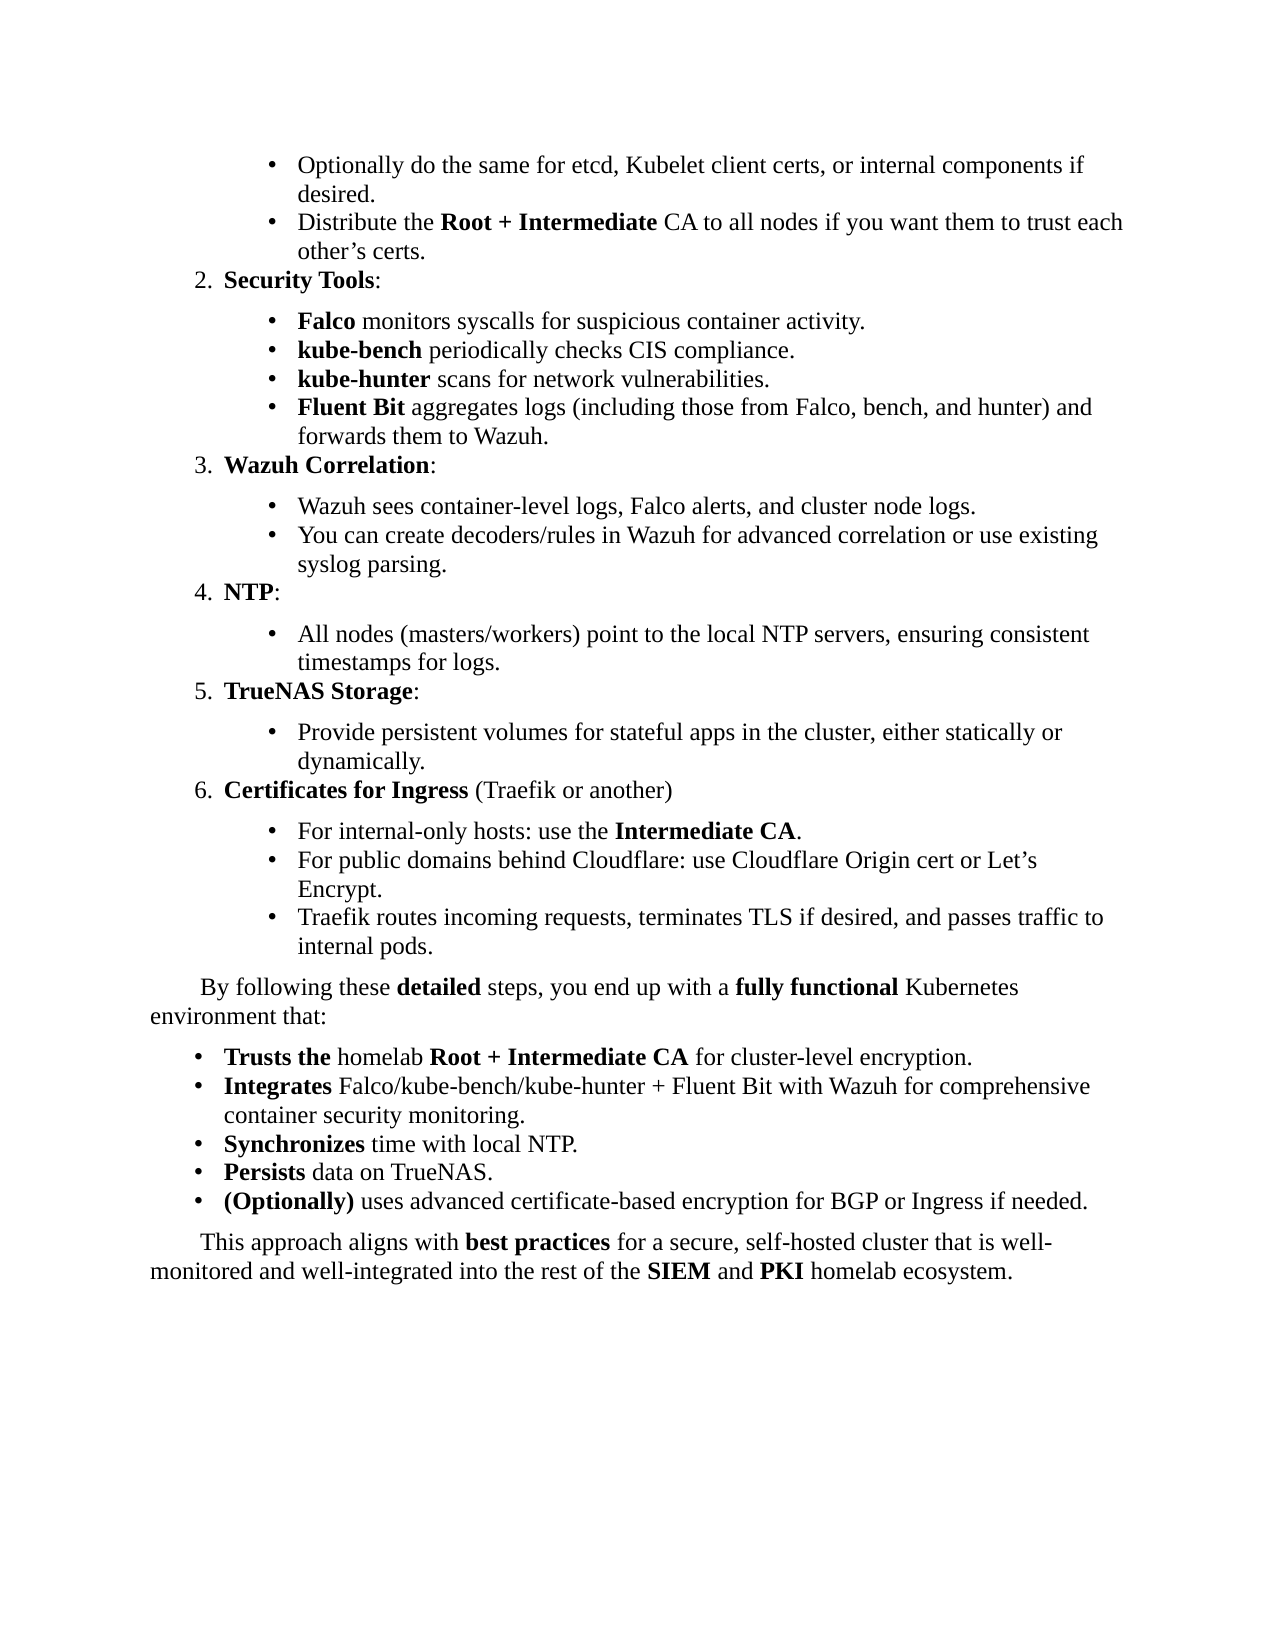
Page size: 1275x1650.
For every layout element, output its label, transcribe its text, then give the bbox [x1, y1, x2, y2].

list kube-hunter scans for network vulnerabilities. [268, 364, 1125, 392]
text By following these detailed steps, you end up with a fully functional Kubernetes environment that: [150, 972, 1125, 1030]
list Wazuh sees container-level logs, Falco alerts, and cluster node logs. [268, 491, 1125, 520]
list For internal-only hosts: use the Intermediate CA. [268, 816, 1125, 845]
list NTP: [194, 577, 1125, 606]
list Synchronizes time with local NTP. [194, 1129, 1125, 1157]
list (Optionally) uses advanced certificate-based encryption for BGP or Ingress if needed. [194, 1186, 1125, 1215]
list Falco monitors syscalls for suspicious container activity. [268, 306, 1125, 335]
list All nodes (masters/workers) point to the local NTP servers, ensuring consistent timestamps for logs. [268, 619, 1125, 676]
list Provide persistent volumes for stateful apps in the cluster, either statically or dynamically. [268, 717, 1125, 775]
list Integrates Falco/kube-bench/kube-hunter + Fluent Bit with Wazuh for comprehensive container security monitoring. [194, 1071, 1125, 1129]
list Persists data on TrueNAS. [194, 1157, 1125, 1186]
list Security Tools: [194, 265, 1125, 294]
list Certificates for Ingress (Traefik or another) [194, 775, 1125, 804]
list kube-bench periodically checks CIS compliance. [268, 335, 1125, 364]
text This approach aligns with best practices for a secure, self-hosted cluster that is well-monitored and well-integrated into the rest of the SIEM and PKI homelab ecosystem. [150, 1227, 1125, 1285]
list Distribute the Root + Intermediate CA to all nodes if you want them to trust each other’s certs. [268, 207, 1125, 265]
list Trusts the homelab Root + Intermediate CA for cluster-level encryption. [194, 1042, 1125, 1071]
list TrueNAS Storage: [194, 676, 1125, 705]
list Optionally do the same for etcd, Kubelet client certs, or internal components if desired. [268, 150, 1125, 207]
list You can create decoders/rules in Wazuh for advanced correlation or use existing syslog parsing. [268, 520, 1125, 577]
list Traefik routes incoming requests, terminates TLS if desired, and passes traffic to internal pods. [268, 902, 1125, 960]
list Fluent Bit aggregates logs (including those from Falco, bench, and hunter) and forwards them to Wazuh. [268, 392, 1125, 450]
list Wazuh Correlation: [194, 450, 1125, 479]
list For public domains behind Cloudflare: use Cloudflare Origin cert or Let’s Encrypt. [268, 845, 1125, 902]
